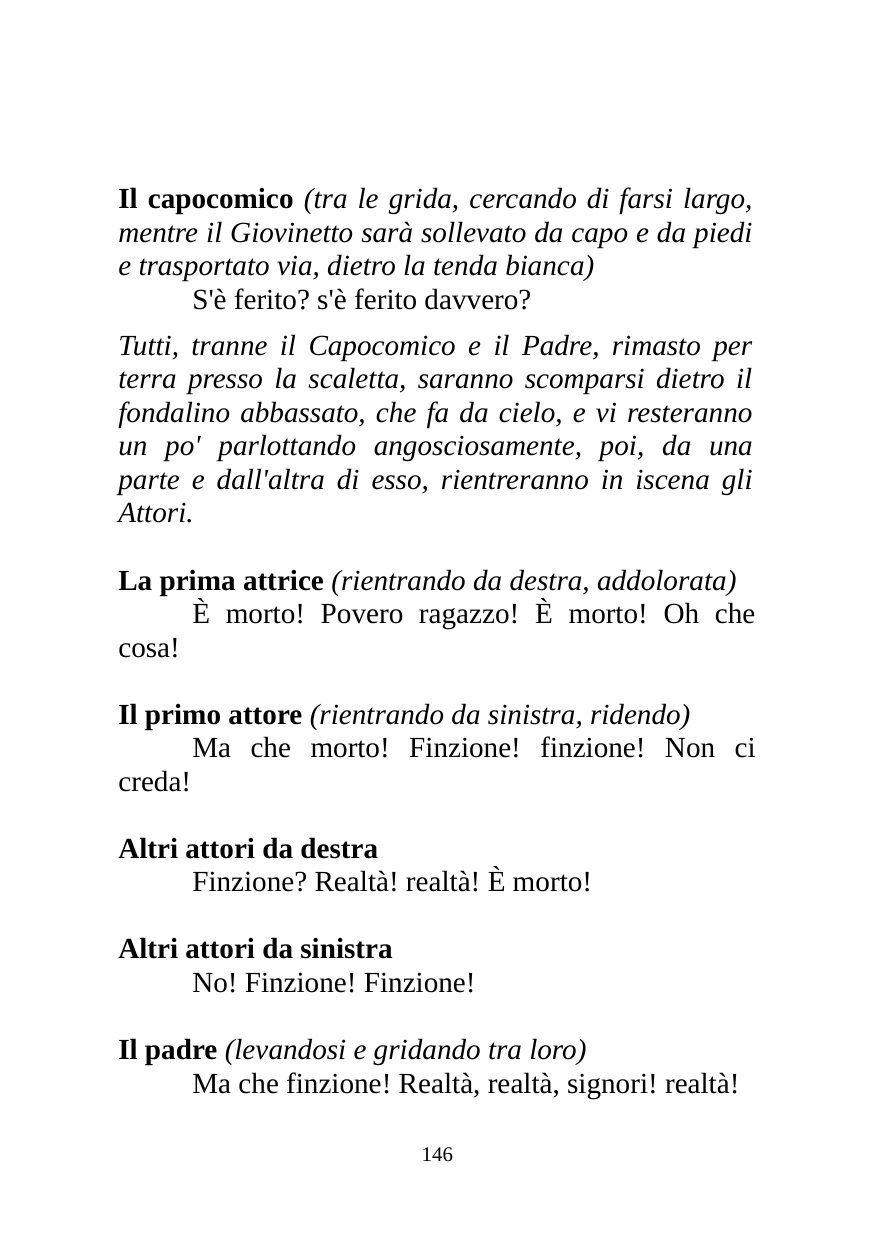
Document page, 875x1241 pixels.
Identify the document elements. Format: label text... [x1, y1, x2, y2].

text Il primo attore (rientrando da sinistra, ridendo) [118, 697, 756, 730]
text È morto! Povero ragazzo! È morto! Oh che cosa! [118, 596, 756, 663]
text Altri attori da sinistra [118, 932, 756, 965]
text Finzione? Realtà! realtà! È morto! [118, 864, 756, 898]
text Altri attori da destra [118, 831, 756, 864]
text Il capocomico (tra le grida, cercando di farsi largo, mentre il Giovinetto sarà sollevato da capo e da piedi e trasportato via, dietro la tenda bianca) [118, 181, 756, 282]
text Ma che morto! Finzione! finzione! Non ci creda! [118, 730, 756, 797]
text Ma che finzione! Realtà, realtà, signori! realtà! [118, 1066, 756, 1099]
text La prima attrice (rientrando da destra, addolorata) [118, 563, 756, 596]
text Tutti, tranne il Capocomico e il Padre, rimasto per terra presso la scaletta, saranno scomparsi dietro il fondalino abbassato, che fa da cielo, e vi resteranno un po' parlottando angosciosamente, poi, da una parte e dall'altra di esso, rientreranno in iscena gli Attori. [118, 328, 756, 529]
text S'è ferito? s'è ferito davvero? [118, 282, 756, 315]
text No! Finzione! Finzione! [118, 965, 756, 999]
text Il padre (levandosi e gridando tra loro) [118, 1032, 756, 1066]
